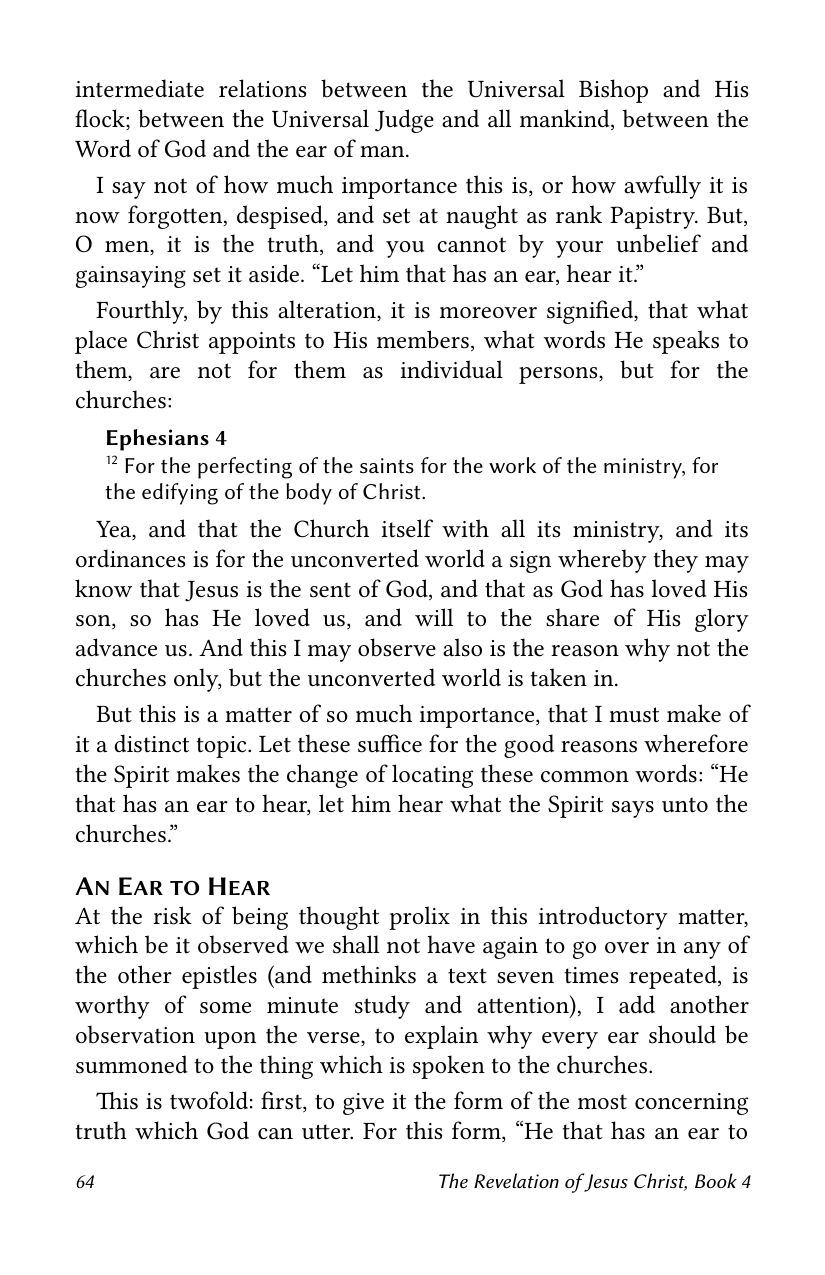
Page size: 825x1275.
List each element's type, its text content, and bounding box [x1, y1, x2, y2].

text I say not of how much importance this is, or how awfully it is now forgotten, despised, and set at naught as rank Papistry. But, O men, it is the truth, and you cannot by your unbelief and gainsaying set it aside. “Let him that has an ear, hear it.” [75, 171, 750, 289]
text intermediate relations between the Universal Bishop and His flock; between the Universal Judge and all mankind, between the Word of God and the ear of man. [75, 75, 750, 163]
text Yea, and that the Church itself with all its ministry, and its ordinances is for the unconverted world a sign whereby they may know that Jesus is the sent of God, and that as God has loved His son, so has He loved us, and will to the share of His glory advance us. And this I may observe also is the reason why not the churches only, but the unconverted world is taken in. [75, 515, 750, 693]
text 12 For the perfecting of the saints for the work of the ministry, for the edifying of the body of Christ. [105, 452, 720, 505]
subtitle An Ear to Hear [75, 871, 750, 902]
text Ephesians 4 [105, 425, 750, 451]
text Fourthly, by this alteration, it is moreover signified, that what place Christ appoints to His members, what words He speaks to them, are not for them as individual persons, but for the churches: [75, 296, 750, 414]
text But this is a matter of so much importance, that I must make of it a distinct topic. Let these suffice for the good reasons wherefore the Spirit makes the change of locating these common words: “He that has an ear to hear, let him hear what the Spirit says unto the churches.” [75, 700, 750, 848]
text At the risk of being thought prolix in this introductory matter, which be it observed we shall not have again to go over in any of the other epistles (and methinks a text seven times repeated, is worthy of some minute study and attention), I add another observation upon the verse, to explain why every ear should be summoned to the thing which is spoken to the churches. [75, 902, 750, 1080]
text This is twofold: first, to give it the form of the most concerning truth which God can utter. For this form, “He that has an ear to [75, 1087, 750, 1146]
